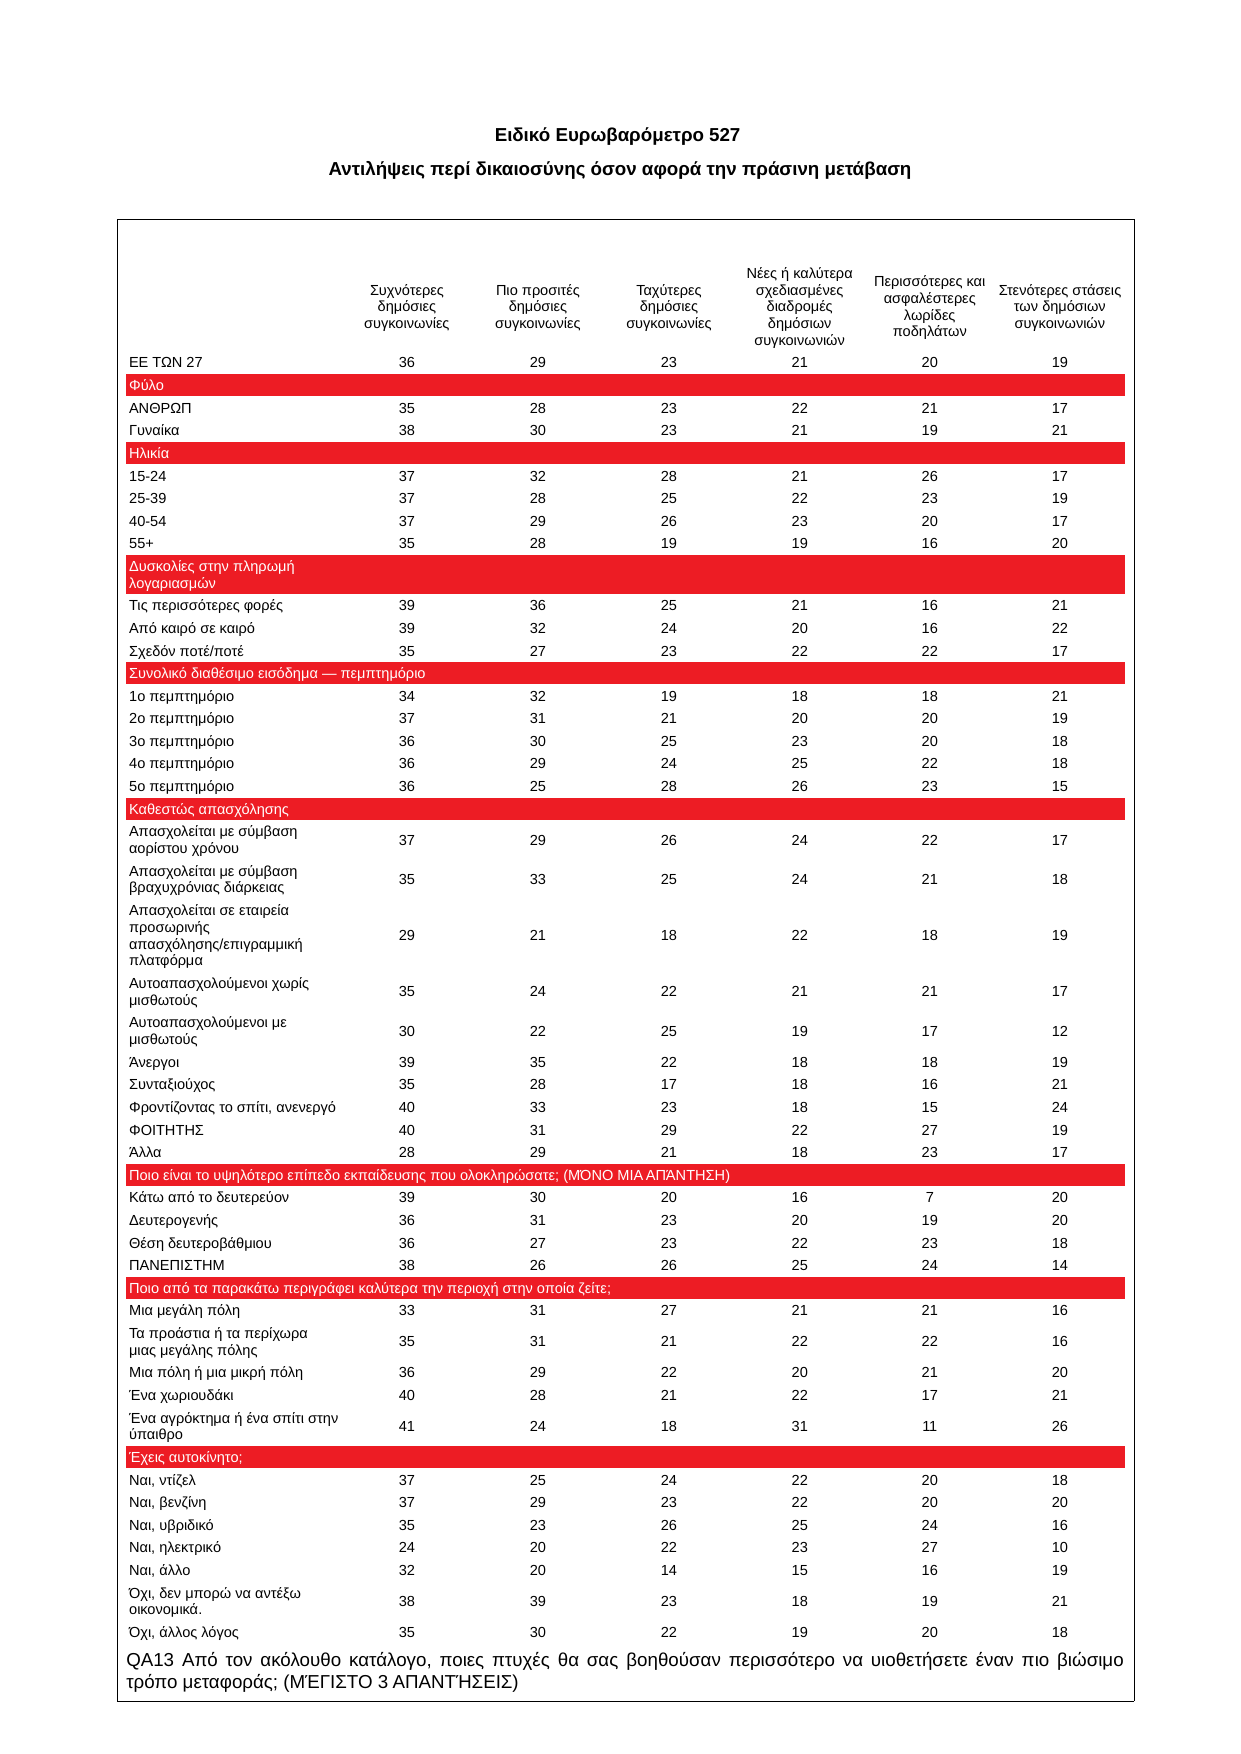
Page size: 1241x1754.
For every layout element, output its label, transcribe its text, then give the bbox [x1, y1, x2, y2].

table_cell Δυσκολίες στην πληρωμή λογαριασμών [126, 555, 341, 594]
table_cell 39 [341, 1051, 472, 1073]
table_cell 32 [341, 1559, 472, 1581]
table_cell 27 [865, 1536, 994, 1559]
table_cell 12 [994, 1011, 1125, 1051]
table_cell 19 [865, 1209, 994, 1231]
table_cell [472, 555, 603, 594]
table_cell 22 [865, 1322, 994, 1361]
table_cell 20 [994, 1361, 1125, 1384]
table_cell 38 [341, 1254, 472, 1277]
table_cell 22 [603, 1621, 734, 1643]
table_cell [994, 555, 1125, 594]
table_cell 25 [472, 1468, 603, 1491]
table_cell 20 [994, 532, 1125, 555]
table_cell 30 [472, 1186, 603, 1209]
table_cell 21 [994, 594, 1125, 617]
table_cell 15 [865, 1096, 994, 1118]
table_cell 17 [994, 510, 1125, 532]
table_cell [341, 555, 472, 594]
table_cell 28 [472, 396, 603, 419]
table_cell 25 [734, 752, 865, 775]
table_cell 27 [865, 1118, 994, 1141]
table_cell Μια μεγάλη πόλη [126, 1299, 341, 1322]
table_cell 16 [865, 532, 994, 555]
table_cell 22 [734, 1491, 865, 1513]
table_cell 25 [734, 1514, 865, 1536]
table_cell 15 [734, 1559, 865, 1581]
table_cell 19 [994, 351, 1125, 374]
table_cell 22 [472, 1011, 603, 1051]
table_cell Φροντίζοντας το σπίτι, ανενεργό [126, 1096, 341, 1118]
table_cell 22 [734, 899, 865, 972]
table_cell 11 [865, 1406, 994, 1446]
table_cell 23 [734, 1536, 865, 1559]
table_cell 31 [472, 1209, 603, 1231]
table_cell 40 [341, 1118, 472, 1141]
table_cell 18 [865, 685, 994, 707]
table_cell 16 [865, 617, 994, 639]
table_cell [865, 798, 994, 820]
table_header Νέες ή καλύτερα σχεδιασμένες διαδρομές δημόσιων συγκοινωνιών [734, 262, 865, 351]
table_cell [994, 798, 1125, 820]
table_cell 24 [734, 860, 865, 899]
table_cell 23 [603, 419, 734, 442]
table_cell 21 [734, 351, 865, 374]
table_cell 18 [994, 1468, 1125, 1491]
table_cell 37 [341, 820, 472, 859]
table_cell 23 [603, 1231, 734, 1254]
table_cell 20 [603, 1186, 734, 1209]
table_cell 27 [472, 639, 603, 662]
table_cell 18 [994, 730, 1125, 752]
table_cell 19 [865, 1581, 994, 1621]
table_cell 19 [994, 1559, 1125, 1581]
table_cell 22 [603, 1051, 734, 1073]
table_cell 22 [734, 396, 865, 419]
table_cell 36 [341, 1361, 472, 1384]
table_cell ΠΑΝΕΠΙΣΤΗΜ [126, 1254, 341, 1277]
table_cell 25 [603, 594, 734, 617]
table_cell 28 [472, 1073, 603, 1096]
table_cell 37 [341, 1491, 472, 1513]
table_cell 17 [994, 1141, 1125, 1163]
table_cell 30 [341, 1011, 472, 1051]
table_cell [865, 1277, 994, 1299]
table_cell 20 [865, 1468, 994, 1491]
table_cell 41 [341, 1406, 472, 1446]
table_cell 24 [994, 1096, 1125, 1118]
table_cell 18 [734, 1096, 865, 1118]
table_cell 40 [341, 1384, 472, 1406]
table_cell 34 [341, 685, 472, 707]
table_cell 20 [994, 1186, 1125, 1209]
table_cell 29 [472, 820, 603, 859]
table_cell 15 [994, 775, 1125, 797]
table_cell 35 [341, 1322, 472, 1361]
table_cell 28 [472, 532, 603, 555]
table_cell 18 [734, 1051, 865, 1073]
table_cell 31 [472, 1118, 603, 1141]
table_cell 38 [341, 1581, 472, 1621]
table_cell Ποιο από τα παρακάτω περιγράφει καλύτερα την περιοχή στην οποία ζείτε; [126, 1277, 865, 1299]
table_cell 28 [603, 464, 734, 487]
table_cell 20 [865, 730, 994, 752]
table_cell ΑΝΘΡΩΠ [126, 396, 341, 419]
table_cell 22 [734, 1231, 865, 1254]
table_cell 29 [341, 899, 472, 972]
table_cell 19 [994, 899, 1125, 972]
table_cell 22 [603, 972, 734, 1011]
table_cell 39 [341, 594, 472, 617]
table_cell 1ο πεμπτημόριο [126, 685, 341, 707]
table_cell Φύλο [126, 374, 341, 396]
table_cell [472, 374, 603, 396]
table_cell 32 [472, 464, 603, 487]
table_cell 20 [472, 1559, 603, 1581]
table_cell Αυτοαπασχολούμενοι χωρίς μισθωτούς [126, 972, 341, 1011]
table_header Πιο προσιτές δημόσιες συγκοινωνίες [472, 262, 603, 351]
table_cell 20 [472, 1536, 603, 1559]
table_cell 24 [865, 1254, 994, 1277]
table_cell 37 [341, 487, 472, 509]
table_cell 23 [603, 1096, 734, 1118]
table_cell 26 [734, 775, 865, 797]
table_cell [994, 374, 1125, 396]
table_cell [603, 1446, 734, 1468]
table_cell Ποιο είναι το υψηλότερο επίπεδο εκπαίδευσης που ολοκληρώσατε; (ΜΌΝΟ ΜΙΑ ΑΠΆΝΤΗΣΗ) [126, 1164, 1125, 1186]
table_cell Άλλα [126, 1141, 341, 1163]
table_cell 35 [472, 1051, 603, 1073]
table_cell Τα προάστια ή τα περίχωρα μιας μεγάλης πόλης [126, 1322, 341, 1361]
table_cell 27 [472, 1231, 603, 1254]
table_cell 37 [341, 464, 472, 487]
table_cell 21 [603, 1141, 734, 1163]
table_cell 26 [603, 820, 734, 859]
text QA13 Από τον ακόλουθο κατάλογο, ποιες πτυχές θα σας βοηθούσαν περισσότερο να υιοθετήσετε έναν πιο βιώσιμο τρόπο μεταφοράς; (ΜΈΓΙΣΤΟ 3 ΑΠΑΝΤΉΣΕΙΣ) [126, 1649, 1125, 1692]
table_cell 29 [472, 351, 603, 374]
table_cell Θέση δευτεροβάθμιου [126, 1231, 341, 1254]
table_cell 26 [603, 1254, 734, 1277]
table_cell 5ο πεμπτημόριο [126, 775, 341, 797]
table_cell 36 [341, 1231, 472, 1254]
table_cell 20 [734, 617, 865, 639]
table_cell 23 [865, 487, 994, 509]
table_cell 25 [603, 860, 734, 899]
table_cell 19 [994, 707, 1125, 730]
table_cell 35 [341, 639, 472, 662]
table_cell 18 [994, 860, 1125, 899]
table_cell 26 [865, 464, 994, 487]
table_cell 32 [472, 617, 603, 639]
table_cell 39 [472, 1581, 603, 1621]
table_cell 16 [865, 1073, 994, 1096]
table_cell 18 [994, 1621, 1125, 1643]
table_cell 24 [865, 1514, 994, 1536]
table_cell 20 [865, 707, 994, 730]
table_cell 23 [603, 1209, 734, 1231]
table_cell [734, 442, 865, 464]
table_cell [341, 798, 472, 820]
table_cell 35 [341, 532, 472, 555]
table_cell 24 [603, 752, 734, 775]
table_cell 21 [734, 594, 865, 617]
table_cell 3ο πεμπτημόριο [126, 730, 341, 752]
table_cell Ένα αγρόκτημα ή ένα σπίτι στην ύπαιθρο [126, 1406, 341, 1446]
table_cell 28 [472, 487, 603, 509]
table_cell 22 [734, 639, 865, 662]
table_cell 19 [865, 419, 994, 442]
table_cell 24 [341, 1536, 472, 1559]
table_cell 21 [603, 1322, 734, 1361]
table_cell Μια πόλη ή μια μικρή πόλη [126, 1361, 341, 1384]
table_cell 17 [994, 396, 1125, 419]
table_cell 23 [734, 510, 865, 532]
table_cell 18 [734, 1141, 865, 1163]
table_cell [734, 374, 865, 396]
table_cell 18 [734, 1073, 865, 1096]
table_cell Συνταξιούχος [126, 1073, 341, 1096]
table_cell 21 [994, 685, 1125, 707]
table_cell 21 [734, 1299, 865, 1322]
table_cell 35 [341, 972, 472, 1011]
table_cell 22 [734, 487, 865, 509]
table_cell 28 [472, 1384, 603, 1406]
table_cell [994, 662, 1125, 684]
table_cell 18 [994, 1231, 1125, 1254]
table_cell Από καιρό σε καιρό [126, 617, 341, 639]
table_cell 27 [603, 1299, 734, 1322]
table_cell 17 [994, 972, 1125, 1011]
table_cell 23 [603, 396, 734, 419]
table_cell 24 [734, 820, 865, 859]
table_cell 20 [734, 1361, 865, 1384]
table_cell 22 [734, 1322, 865, 1361]
table_cell 55+ [126, 532, 341, 555]
table_cell Απασχολείται σε εταιρεία προσωρινής απασχόλησης/επιγραμμική πλατφόρμα [126, 899, 341, 972]
table_cell Ναι, υβριδικό [126, 1514, 341, 1536]
table_cell 29 [472, 510, 603, 532]
table_cell 15-24 [126, 464, 341, 487]
table_cell [865, 374, 994, 396]
table_cell 20 [734, 707, 865, 730]
table_cell Απασχολείται με σύμβαση αορίστου χρόνου [126, 820, 341, 859]
table_cell 23 [603, 351, 734, 374]
table_cell 21 [734, 464, 865, 487]
table_cell 40-54 [126, 510, 341, 532]
table_cell 22 [734, 1118, 865, 1141]
table_cell 33 [472, 1096, 603, 1118]
table_cell [734, 662, 865, 684]
table_cell [994, 442, 1125, 464]
table_cell 20 [865, 1491, 994, 1513]
table_cell 22 [603, 1361, 734, 1384]
table_cell [734, 798, 865, 820]
table_cell Σχεδόν ποτέ/ποτέ [126, 639, 341, 662]
table_cell Κάτω από το δευτερεύον [126, 1186, 341, 1209]
table_cell [865, 555, 994, 594]
table_cell 21 [734, 972, 865, 1011]
table_cell 37 [341, 707, 472, 730]
table_cell 35 [341, 396, 472, 419]
table_cell 36 [341, 351, 472, 374]
table_cell 21 [994, 1073, 1125, 1096]
table_cell 19 [994, 1118, 1125, 1141]
table_cell 18 [734, 685, 865, 707]
table_cell 31 [472, 707, 603, 730]
table_cell [341, 442, 472, 464]
table_cell Καθεστώς απασχόλησης [126, 798, 341, 820]
table_cell 36 [472, 594, 603, 617]
table_cell 20 [865, 1621, 994, 1643]
table_cell 21 [734, 419, 865, 442]
table_cell [472, 442, 603, 464]
table_cell 19 [994, 487, 1125, 509]
table_cell 28 [341, 1141, 472, 1163]
table_cell 39 [341, 617, 472, 639]
table_cell 16 [734, 1186, 865, 1209]
table_cell 30 [472, 419, 603, 442]
table_cell 36 [341, 752, 472, 775]
table_cell Απασχολείται με σύμβαση βραχυχρόνιας διάρκειας [126, 860, 341, 899]
table_header Συχνότερες δημόσιες συγκοινωνίες [341, 262, 472, 351]
table_cell 20 [734, 1209, 865, 1231]
table_cell 31 [472, 1322, 603, 1361]
table_cell 14 [994, 1254, 1125, 1277]
table_cell 16 [994, 1514, 1125, 1536]
table_cell 17 [994, 820, 1125, 859]
table_cell 35 [341, 1621, 472, 1643]
table_cell ΕΕ ΤΩΝ 27 [126, 351, 341, 374]
table_cell 36 [341, 1209, 472, 1231]
table_cell 26 [603, 510, 734, 532]
table_cell Αυτοαπασχολούμενοι με μισθωτούς [126, 1011, 341, 1051]
table_header [126, 262, 341, 351]
table_cell Ναι, βενζίνη [126, 1491, 341, 1513]
table_cell 14 [603, 1559, 734, 1581]
table_cell 23 [603, 1581, 734, 1621]
table_cell [734, 555, 865, 594]
table_cell 22 [865, 752, 994, 775]
table_cell 10 [994, 1536, 1125, 1559]
table_cell 22 [734, 1384, 865, 1406]
table_cell 19 [603, 532, 734, 555]
table_cell [865, 662, 994, 684]
table_cell ΦΟΙΤΗΤΗΣ [126, 1118, 341, 1141]
table_cell 25 [603, 730, 734, 752]
table_cell Δευτερογενής [126, 1209, 341, 1231]
table_cell 38 [341, 419, 472, 442]
table_cell [472, 798, 603, 820]
table_cell 19 [994, 1051, 1125, 1073]
table_cell [603, 374, 734, 396]
table_cell 25-39 [126, 487, 341, 509]
table_cell 19 [603, 685, 734, 707]
table_cell Ναι, ηλεκτρικό [126, 1536, 341, 1559]
table_cell 36 [341, 775, 472, 797]
table_cell 26 [994, 1406, 1125, 1446]
table_cell 35 [341, 860, 472, 899]
table_cell 29 [472, 1141, 603, 1163]
table_cell 4ο πεμπτημόριο [126, 752, 341, 775]
table_header Περισσότερες και ασφαλέστερες λωρίδες ποδηλάτων [865, 262, 994, 351]
table_cell Γυναίκα [126, 419, 341, 442]
table_cell [994, 1446, 1125, 1468]
table_cell 18 [734, 1581, 865, 1621]
table_cell 20 [865, 351, 994, 374]
table_cell 22 [734, 1468, 865, 1491]
table_cell 21 [994, 1581, 1125, 1621]
table_cell 23 [603, 1491, 734, 1513]
table_cell 23 [472, 1514, 603, 1536]
table_cell 31 [472, 1299, 603, 1322]
table_cell 37 [341, 510, 472, 532]
table_cell [734, 1446, 865, 1468]
table_cell 37 [341, 1468, 472, 1491]
table_cell 20 [994, 1209, 1125, 1231]
table_cell 29 [472, 1491, 603, 1513]
table_cell 30 [472, 1621, 603, 1643]
table_cell [865, 442, 994, 464]
table_cell Άνεργοι [126, 1051, 341, 1073]
table_cell 21 [865, 1299, 994, 1322]
table_cell 19 [734, 1011, 865, 1051]
table_cell Ναι, άλλο [126, 1559, 341, 1581]
table_cell 29 [472, 1361, 603, 1384]
table_cell 35 [341, 1514, 472, 1536]
table_cell 19 [734, 532, 865, 555]
table_cell [341, 1446, 472, 1468]
table_cell 25 [603, 1011, 734, 1051]
table_cell 24 [472, 972, 603, 1011]
table_header Στενότερες στάσεις των δημόσιων συγκοινωνιών [994, 262, 1125, 351]
table_cell 21 [865, 972, 994, 1011]
table_cell 35 [341, 1073, 472, 1096]
table_cell 24 [603, 617, 734, 639]
table_cell 30 [472, 730, 603, 752]
table_cell 25 [603, 487, 734, 509]
table_cell 18 [865, 1051, 994, 1073]
table_cell 2ο πεμπτημόριο [126, 707, 341, 730]
table_cell 18 [603, 899, 734, 972]
table_cell Ένα χωριουδάκι [126, 1384, 341, 1406]
table_cell 21 [865, 1361, 994, 1384]
table_header Ταχύτερες δημόσιες συγκοινωνίες [603, 262, 734, 351]
table_cell [994, 1277, 1125, 1299]
table_cell 29 [603, 1118, 734, 1141]
table_cell [603, 662, 734, 684]
table_cell 7 [865, 1186, 994, 1209]
table_cell Όχι, άλλος λόγος [126, 1621, 341, 1643]
table_cell 25 [734, 1254, 865, 1277]
table_cell 16 [994, 1322, 1125, 1361]
table_cell 23 [734, 730, 865, 752]
table_cell 26 [603, 1514, 734, 1536]
table_cell 23 [865, 775, 994, 797]
table_cell 32 [472, 685, 603, 707]
table_cell 22 [603, 1536, 734, 1559]
table_cell 18 [865, 899, 994, 972]
table_cell 17 [994, 464, 1125, 487]
table_cell 36 [341, 730, 472, 752]
table_cell Όχι, δεν μπορώ να αντέξω οικονομικά. [126, 1581, 341, 1621]
table_cell 21 [994, 1384, 1125, 1406]
table_cell 19 [734, 1621, 865, 1643]
table_cell Τις περισσότερες φορές [126, 594, 341, 617]
table_cell Συνολικό διαθέσιμο εισόδημα — πεμπτημόριο [126, 662, 603, 684]
table_cell Ηλικία [126, 442, 341, 464]
table_cell 21 [994, 419, 1125, 442]
table_cell 23 [865, 1231, 994, 1254]
table_cell 18 [994, 752, 1125, 775]
table_cell 33 [472, 860, 603, 899]
table_cell 24 [603, 1468, 734, 1491]
table_cell 22 [865, 820, 994, 859]
table_cell 17 [865, 1384, 994, 1406]
table_cell 22 [865, 639, 994, 662]
table_cell 18 [603, 1406, 734, 1446]
table_cell 24 [472, 1406, 603, 1446]
table_cell 21 [603, 1384, 734, 1406]
table_cell Ναι, ντίζελ [126, 1468, 341, 1491]
table_cell [603, 442, 734, 464]
table_cell [603, 555, 734, 594]
table_cell 21 [472, 899, 603, 972]
table_cell 16 [994, 1299, 1125, 1322]
table_cell 17 [603, 1073, 734, 1096]
table_cell 25 [472, 775, 603, 797]
table_cell 22 [994, 617, 1125, 639]
table_cell 39 [341, 1186, 472, 1209]
table_cell 29 [472, 752, 603, 775]
table_cell [341, 374, 472, 396]
table_cell 21 [865, 860, 994, 899]
table_cell 16 [865, 1559, 994, 1581]
table_cell 26 [472, 1254, 603, 1277]
table_cell 23 [865, 1141, 994, 1163]
table_cell 17 [994, 639, 1125, 662]
table_cell 20 [994, 1491, 1125, 1513]
table_cell 17 [865, 1011, 994, 1051]
table_cell 21 [603, 707, 734, 730]
table_cell [603, 798, 734, 820]
table_cell [865, 1446, 994, 1468]
table_cell 31 [734, 1406, 865, 1446]
table_cell 40 [341, 1096, 472, 1118]
table_cell 20 [865, 510, 994, 532]
table_cell 21 [865, 396, 994, 419]
table_cell [472, 1446, 603, 1468]
table_cell 23 [603, 639, 734, 662]
table_cell Έχεις αυτοκίνητο; [126, 1446, 341, 1468]
table_cell 28 [603, 775, 734, 797]
table_cell 16 [865, 594, 994, 617]
table_cell 33 [341, 1299, 472, 1322]
